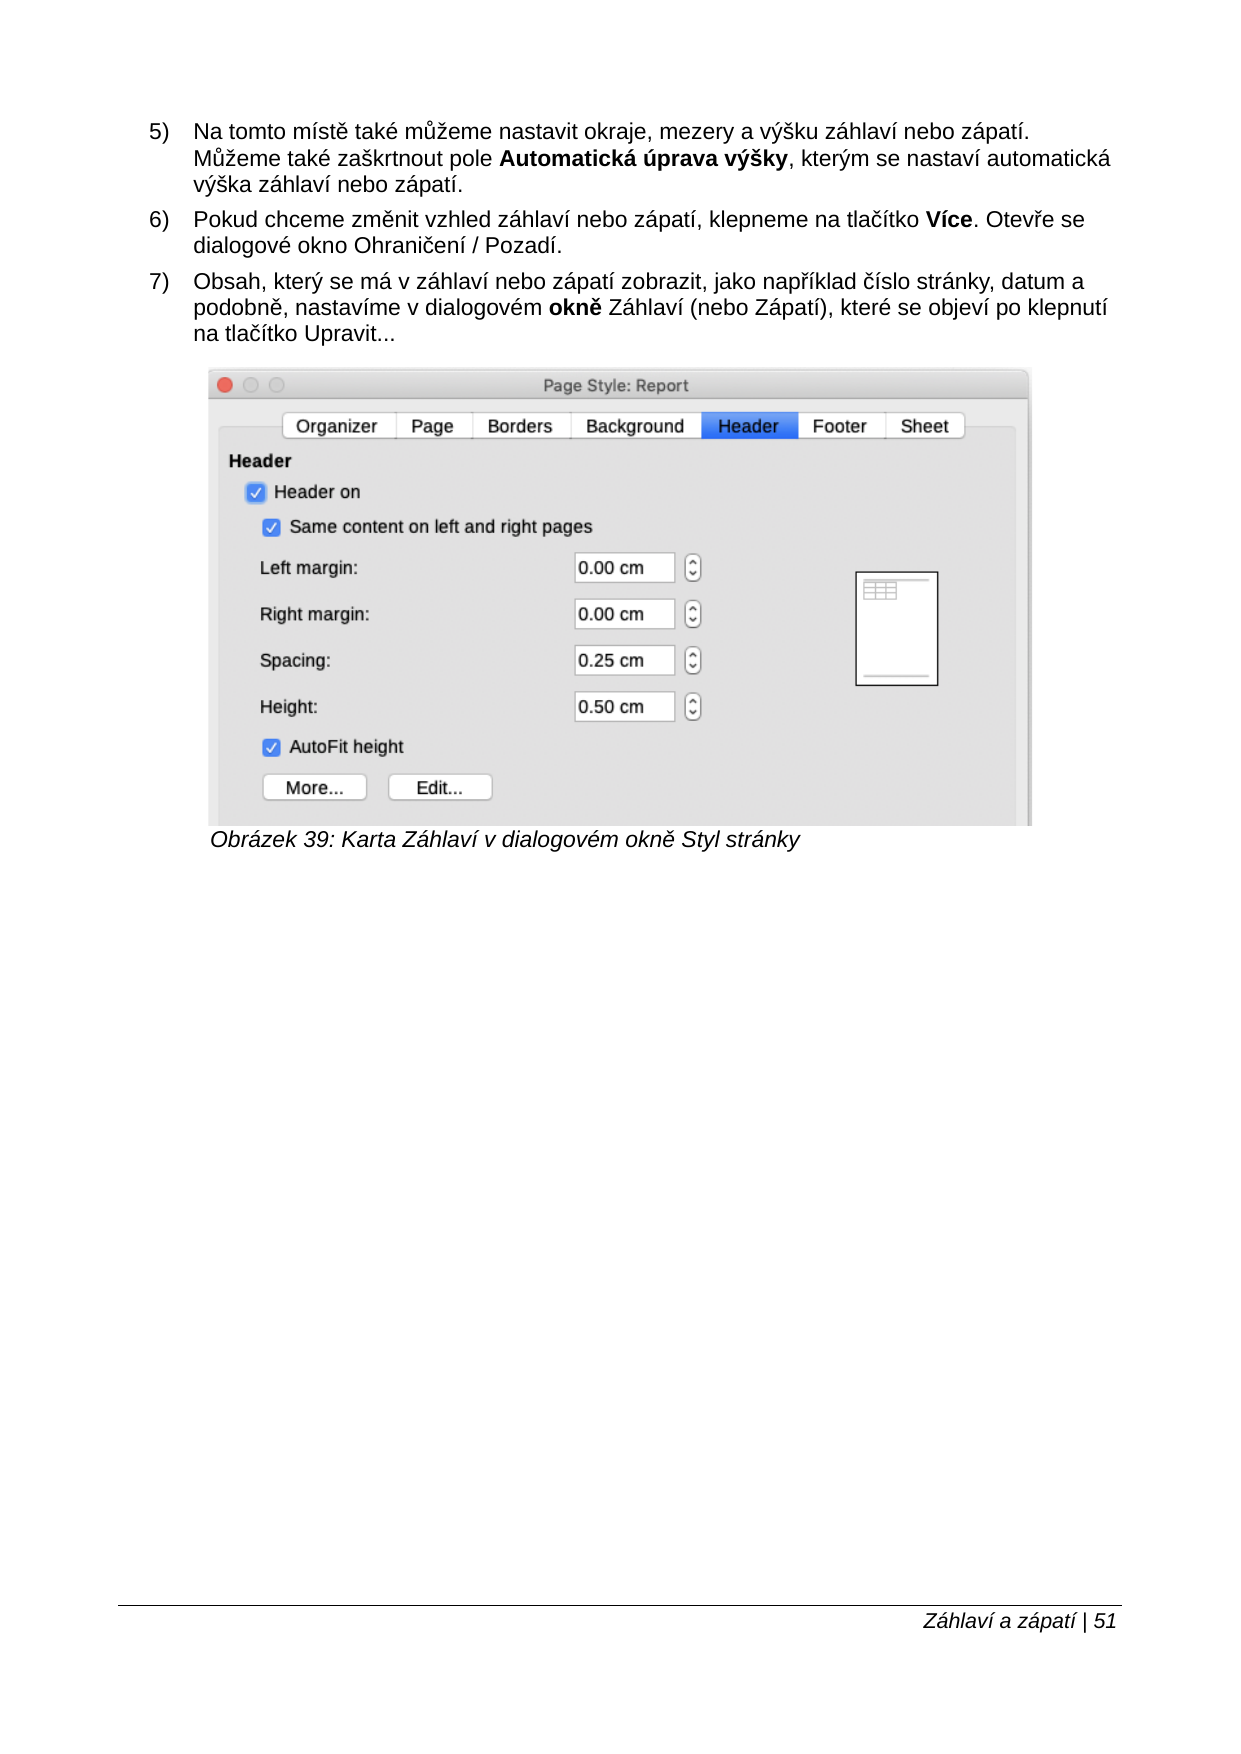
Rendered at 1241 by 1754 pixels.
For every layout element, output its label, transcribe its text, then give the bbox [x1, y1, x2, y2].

list Pokud chceme změnit vzhled záhlaví nebo zápatí, klepneme na tlačítko Více. Otevře se dialogové okno Ohraničení / Pozadí. [169, 206, 1122, 259]
list Obsah, který se má v záhlaví nebo zápatí zobrazit, jako například číslo stránky, datum a podobně, nastavíme v dialogovém okně Záhlaví (nebo Zápatí), které se objeví po klepnutí na tlačítko Upravit... [169, 268, 1122, 347]
text Obrázek 39: Karta Záhlaví v dialogovém okně Styl stránky [210, 826, 1030, 852]
picture [208, 367, 1033, 826]
list Na tomto místě také můžeme nastavit okraje, mezery a výšku záhlaví nebo zápatí. Můžeme také zaškrtnout pole Automatická úprava výšky, kterým se nastaví automatická výška záhlaví nebo zápatí. [169, 118, 1122, 197]
